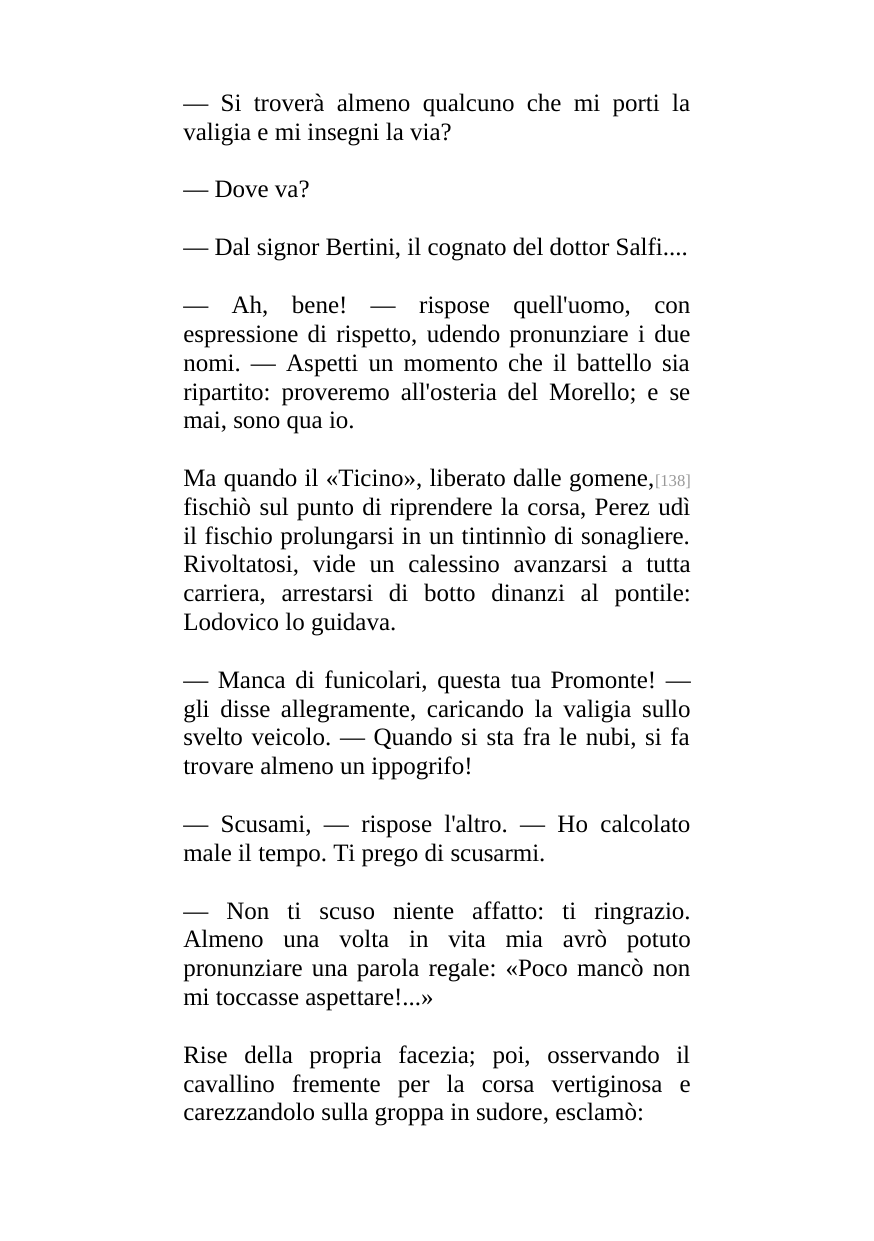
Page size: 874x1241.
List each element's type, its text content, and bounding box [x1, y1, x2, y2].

text Rise della propria facezia; poi, osservando il cavallino fremente per la corsa vertiginosa e carezzandolo sulla groppa in sudore, esclamò: [183, 1040, 691, 1126]
text — Non ti scuso niente affatto: ti ringrazio. Almeno una volta in vita mia avrò potuto pronunziare una parola regale: «Poco mancò non mi toccasse aspettare!...» [183, 896, 691, 1011]
text — Dove va? [183, 174, 691, 203]
text Ma quando il «Ticino», liberato dalle gomene,[138] fischiò sul punto di riprendere la corsa, Perez udì il fischio prolungarsi in un tintinnìo di sonagliere. Rivoltatosi, vide un calessino avanzarsi a tutta carriera, arrestarsi di botto dinanzi al pontile: Lodovico lo guidava. [183, 463, 691, 636]
text — Ah, bene! — rispose quell'uomo, con espressione di rispetto, udendo pronunziare i due nomi. — Aspetti un momento che il battello sia ripartito: proveremo all'osteria del Morello; e se mai, sono qua io. [183, 290, 691, 434]
text — Manca di funicolari, questa tua Promonte! — gli disse allegramente, caricando la valigia sullo svelto veicolo. — Quando si sta fra le nubi, si fa trovare almeno un ippogrifo! [183, 665, 691, 780]
text — Scusami, — rispose l'altro. — Ho calcolato male il tempo. Ti prego di scusarmi. [183, 809, 691, 867]
text — Si troverà almeno qualcuno che mi porti la valigia e mi insegni la via? [183, 88, 691, 145]
text — Dal signor Bertini, il cognato del dottor Salfi.... [183, 232, 691, 261]
